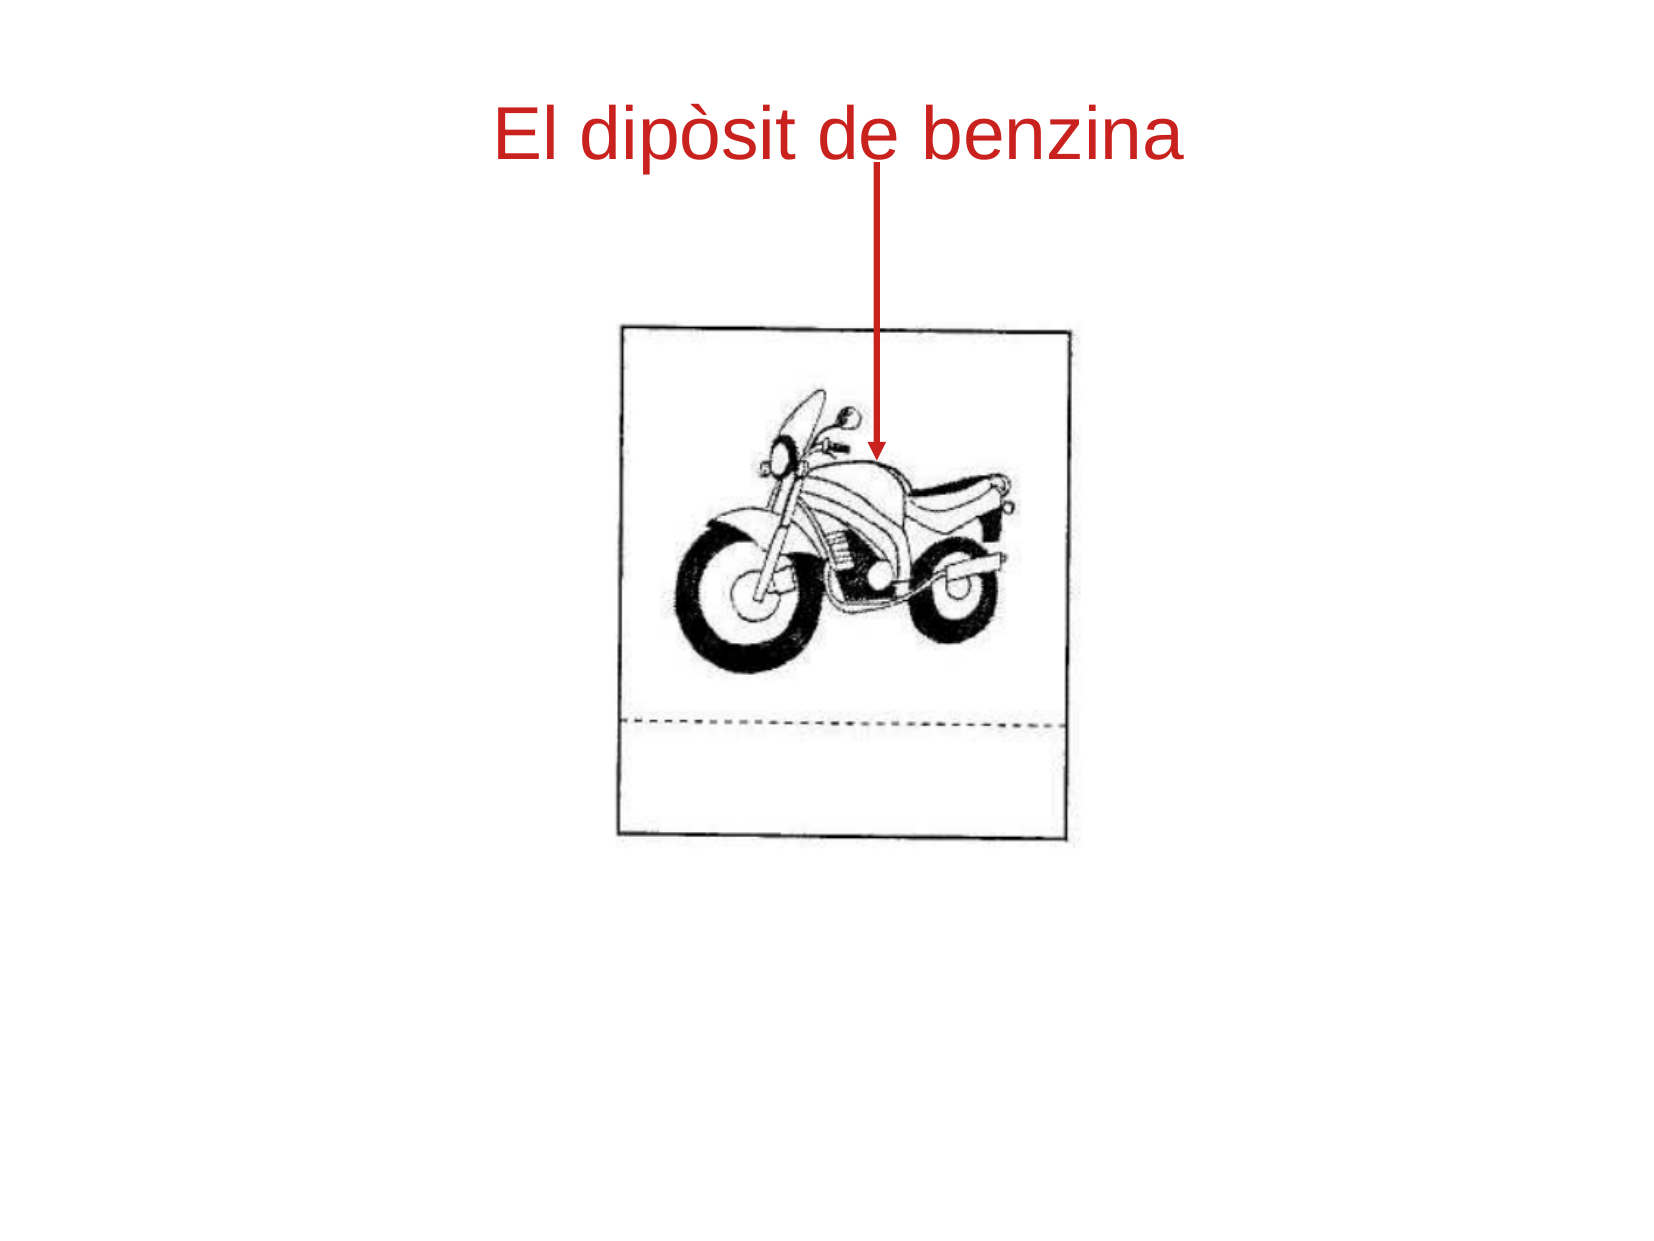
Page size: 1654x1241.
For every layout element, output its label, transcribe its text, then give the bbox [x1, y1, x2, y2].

picture [581, 291, 1094, 873]
text_box El dipòsit de benzina [389, 58, 1288, 201]
